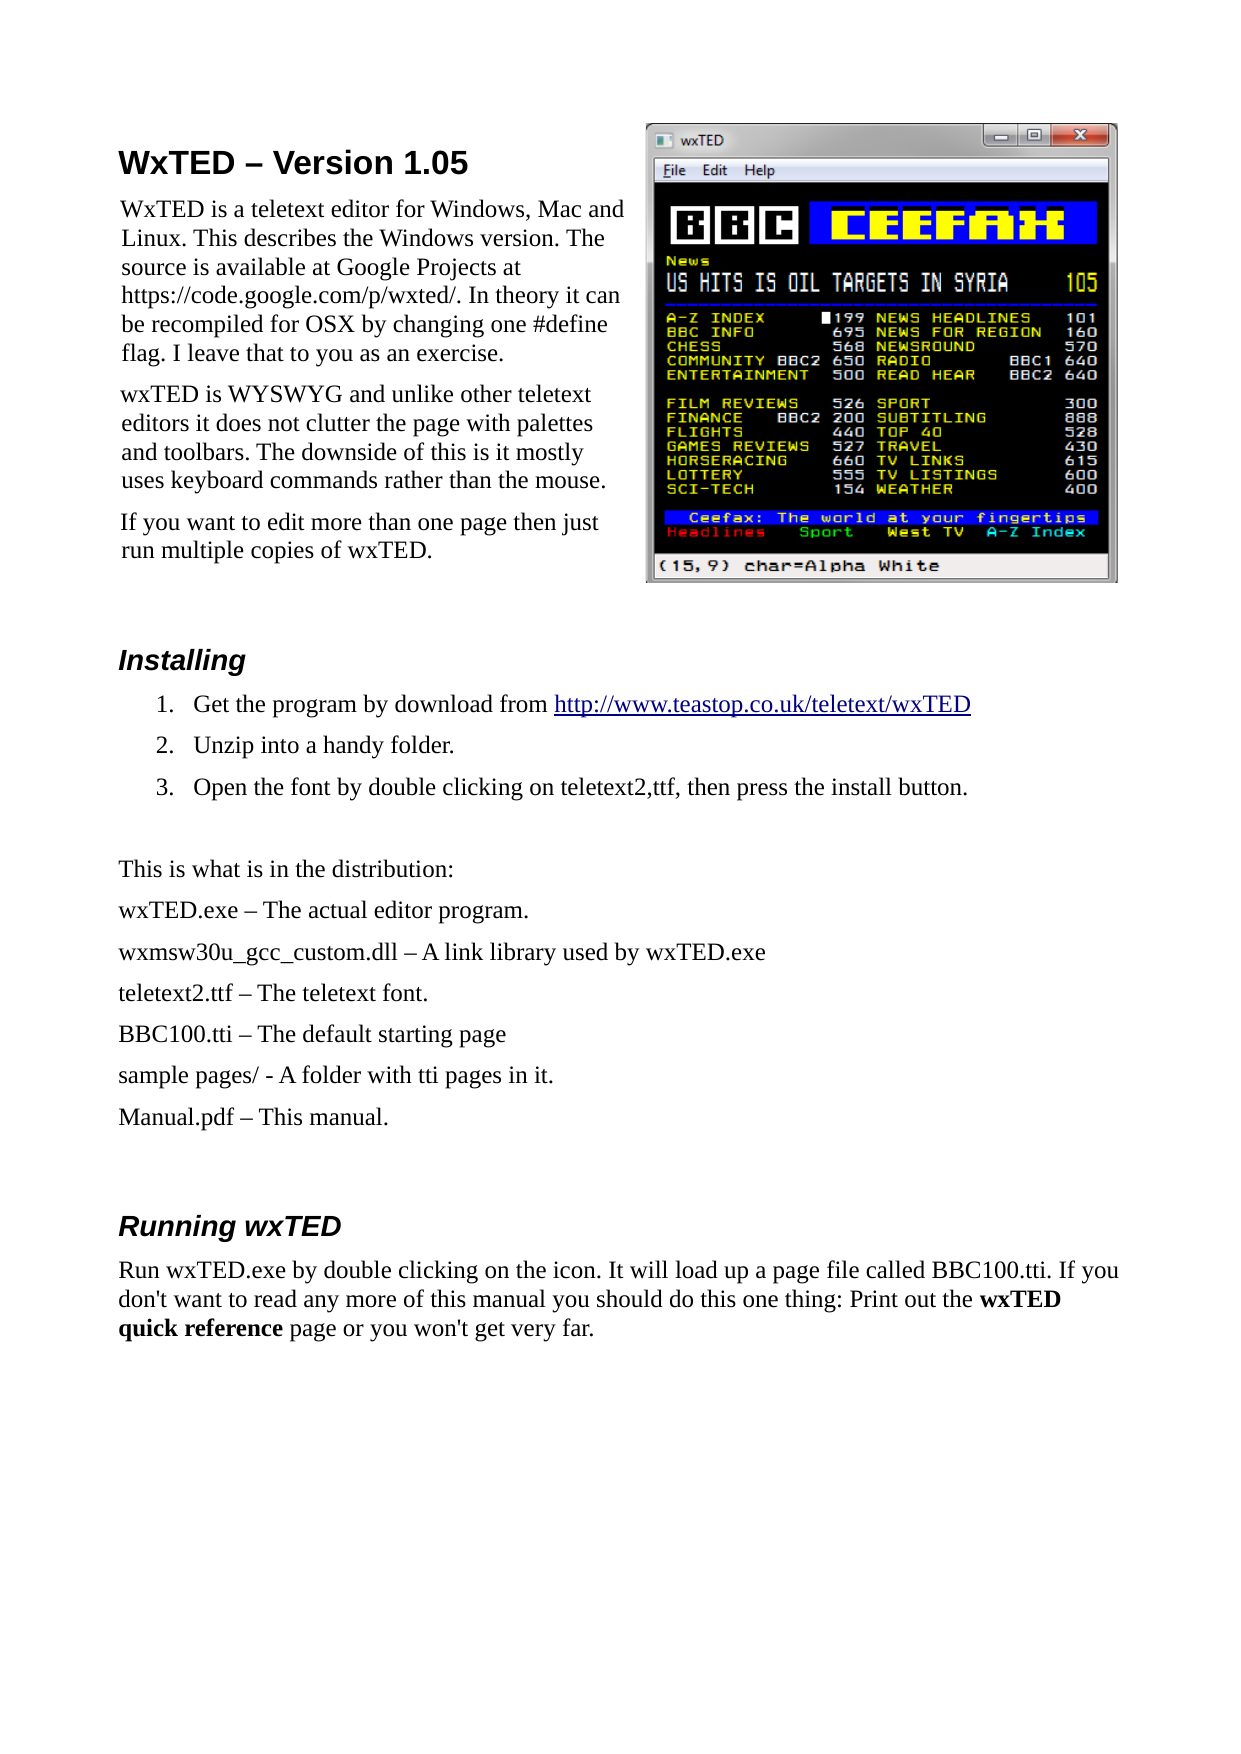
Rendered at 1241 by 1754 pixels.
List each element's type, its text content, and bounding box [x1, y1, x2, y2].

subtitle WxTED – Version 1.05 [118, 143, 645, 182]
text WxTED is a teletext editor for Windows, Mac and Linux. This describes the Windows version. The source is available at Google Projects at https://code.google.com/p/wxted/. In theory it can be recompiled for OSX by changing one #define flag. I leave that to you as an exercise. [120, 194, 632, 367]
text sample pages/ - A folder with tti pages in it. [118, 1060, 1122, 1089]
list Get the program by download from http://www.teastop.co.uk/teletext/wxTED [156, 689, 1122, 718]
subtitle Installing [118, 643, 1122, 677]
text wxTED.exe – The actual editor program. [118, 895, 1122, 924]
picture [645, 123, 1118, 583]
text teletext2.ttf – The teletext font. [118, 978, 1122, 1007]
text BBC100.tti – The default starting page [118, 1019, 1122, 1048]
text This is what is in the distribution: [118, 854, 1122, 883]
text wxTED is WYSWYG and unlike other teletext editors it does not clutter the page with palettes and toolbars. The downside of this is it mostly uses keyboard commands rather than the mouse. [120, 379, 632, 494]
text wxmsw30u_gcc_custom.dll – A link library used by wxTED.exe [118, 937, 1122, 965]
text If you want to edit more than one page then just run multiple copies of wxTED. [120, 507, 632, 564]
list Open the font by double clicking on teletext2,ttf, then press the install button. [156, 772, 1122, 800]
list Unzip into a handy folder. [156, 730, 1122, 759]
text Manual.pdf – This manual. [118, 1102, 1122, 1130]
subtitle Running wxTED [118, 1209, 1122, 1243]
text Run wxTED.exe by double clicking on the icon. It will load up a page file called BBC100.tti. If you don't want to read any more of this manual you should do this one thing: Print out the wxTED quick reference page or you won't get very far. [118, 1255, 1122, 1341]
